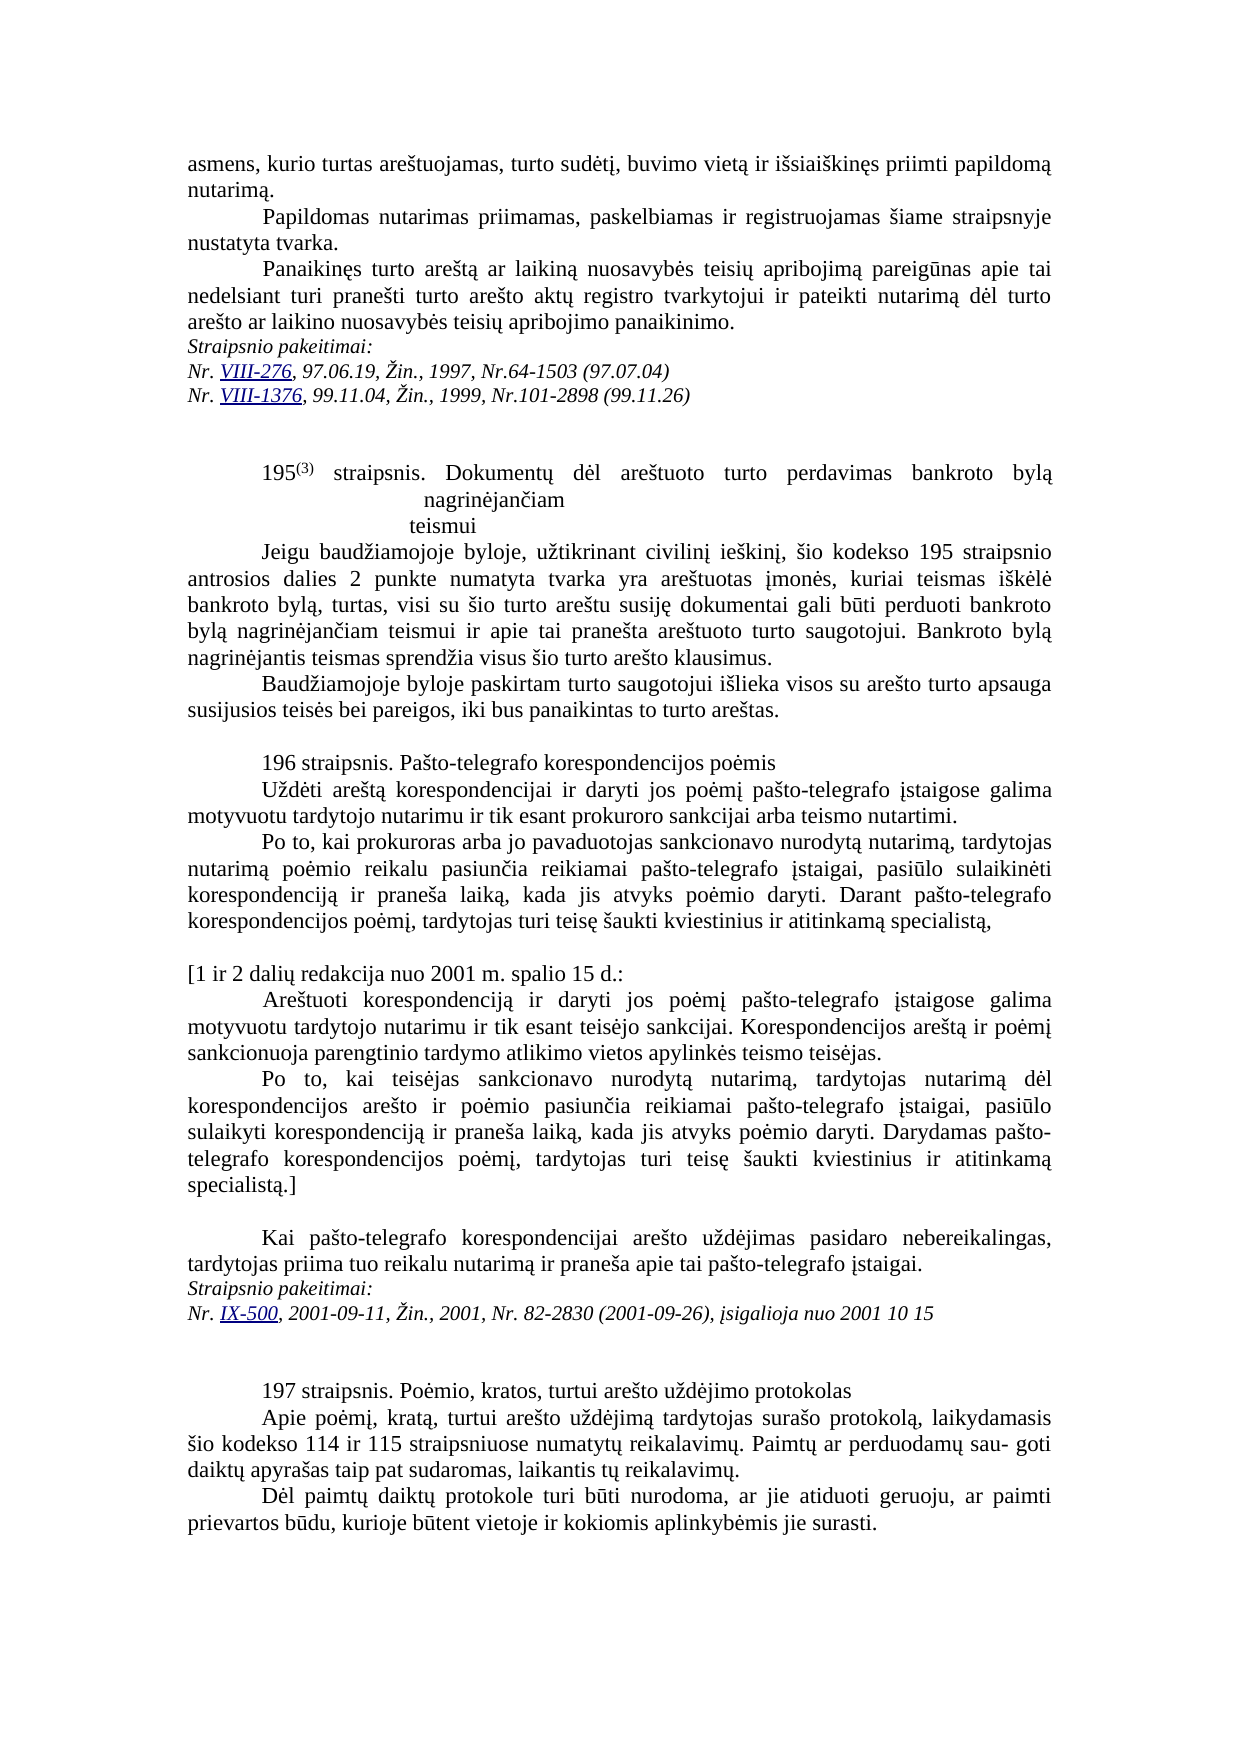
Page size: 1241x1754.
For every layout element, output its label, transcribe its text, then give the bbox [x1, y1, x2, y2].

text Dėl paimtų daiktų protokole turi būti nurodoma, ar jie atiduoti geruoju, ar paimti prievartos būdu, kurioje būtent vietoje ir kokiomis aplinkybėmis jie surasti. [187, 1483, 1053, 1535]
text 197 straipsnis. Poėmio, kratos, turtui arešto uždėjimo protokolas [261, 1377, 1053, 1403]
text 196 straipsnis. Pašto-telegrafo korespondencijos poėmis [187, 749, 1053, 776]
text Uždėti areštą korespondencijai ir daryti jos poėmį pašto-telegrafo įstaigose galima motyvuotu tardytojo nutarimu ir tik esant prokuroro sankcijai arba teismo nutartimi. [187, 776, 1053, 828]
text Nr. VIII-1376, 99.11.04, Žin., 1999, Nr.101-2898 (99.11.26) [187, 383, 1053, 407]
text Straipsnio pakeitimai: [187, 1276, 1053, 1300]
text [1 ir 2 dalių redakcija nuo 2001 m. spalio 15 d.: [187, 960, 1053, 986]
text Apie poėmį, kratą, turtui arešto uždėjimą tardytojas surašo protokolą, laikydamasis šio kodekso 114 ir 115 straipsniuose numatytų reikalavimų. Paimtų ar perduodamų sau- goti daiktų apyrašas taip pat sudaromas, laikantis tų reikalavimų. [187, 1403, 1053, 1483]
text Kai pašto-telegrafo korespondencijai arešto uždėjimas pasidaro nebereikalingas, tardytojas priima tuo reikalu nutarimą ir praneša apie tai pašto-telegrafo įstaigai. [187, 1224, 1053, 1276]
text Panaikinęs turto areštą ar laikiną nuosavybės teisių apribojimą pareigūnas apie tai nedelsiant turi pranešti turto arešto aktų registro tvarkytojui ir pateikti nutarimą dėl turto arešto ar laikino nuosavybės teisių apribojimo panaikinimo. [187, 255, 1053, 334]
text Po to, kai teisėjas sankcionavo nurodytą nutarimą, tardytojas nutarimą dėl korespondencijos arešto ir poėmio pasiunčia reikiamai pašto-telegrafo įstaigai, pasiūlo sulaikyti korespondenciją ir praneša laiką, kada jis atvyks poėmio daryti. Darydamas pašto-telegrafo korespondencijos poėmį, tardytojas turi teisę šaukti kviestinius ir atitinkamą specialistą.] [187, 1066, 1053, 1197]
text Areštuoti korespondenciją ir daryti jos poėmį pašto-telegrafo įstaigose galima motyvuotu tardytojo nutarimu ir tik esant teisėjo sankcijai. Korespondencijos areštą ir poėmį sankcionuoja parengtinio tardymo atlikimo vietos apylinkės teismo teisėjas. [187, 986, 1053, 1066]
text 195(3) straipsnis. Dokumentų dėl areštuoto turto perdavimas bankroto bylą nagrinėjančiam [261, 459, 1053, 512]
text Nr. VIII-276, 97.06.19, Žin., 1997, Nr.64-1503 (97.07.04) [187, 358, 1053, 383]
text Papildomas nutarimas priimamas, paskelbiamas ir registruojamas šiame straipsnyje nustatyta tvarka. [187, 203, 1053, 255]
text Nr. IX-500, 2001-09-11, Žin., 2001, Nr. 82-2830 (2001-09-26), įsigalioja nuo 2001 10 15 [187, 1300, 1053, 1324]
text asmens, kurio turtas areštuojamas, turto sudėtį, buvimo vietą ir išsiaiškinęs priimti papildomą nutarimą. [187, 150, 1053, 203]
text teismui [409, 512, 1053, 538]
text Straipsnio pakeitimai: [187, 334, 1053, 358]
text Jeigu baudžiamojoje byloje, užtikrinant civilinį ieškinį, šio kodekso 195 straipsnio antrosios dalies 2 punkte numatyta tvarka yra areštuotas įmonės, kuriai teismas iškėlė bankroto bylą, turtas, visi su šio turto areštu susiję dokumentai gali būti perduoti bankroto bylą nagrinėjančiam teismui ir apie tai pranešta areštuoto turto saugotojui. Bankroto bylą nagrinėjantis teismas sprendžia visus šio turto arešto klausimus. [187, 538, 1053, 670]
text Po to, kai prokuroras arba jo pavaduotojas sankcionavo nurodytą nutarimą, tardytojas nutarimą poėmio reikalu pasiunčia reikiamai pašto-telegrafo įstaigai, pasiūlo sulaikinėti korespondenciją ir praneša laiką, kada jis atvyks poėmio daryti. Darant pašto-telegrafo korespondencijos poėmį, tardytojas turi teisę šaukti kviestinius ir atitinkamą specialistą, [187, 828, 1053, 934]
text Baudžiamojoje byloje paskirtam turto saugotojui išlieka visos su arešto turto apsauga susijusios teisės bei pareigos, iki bus panaikintas to turto areštas. [187, 670, 1053, 723]
